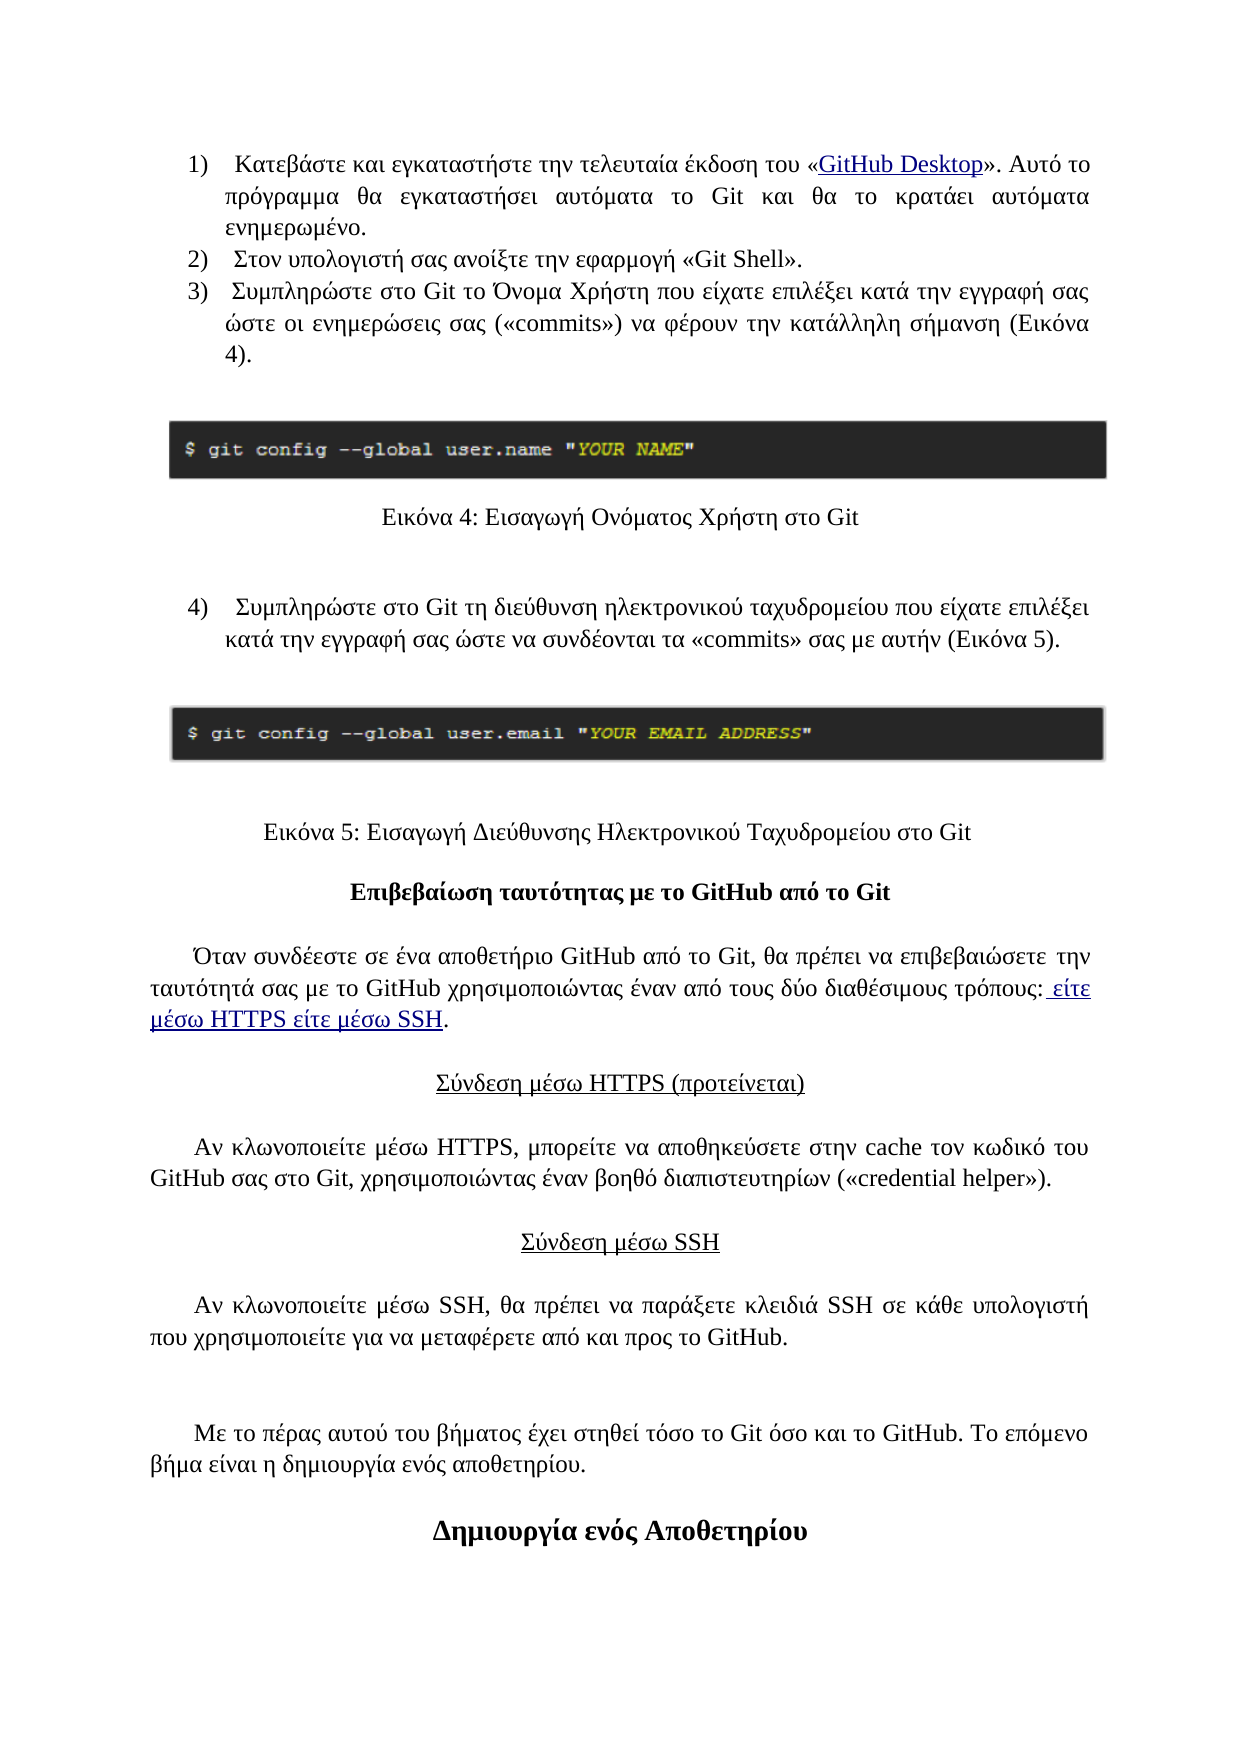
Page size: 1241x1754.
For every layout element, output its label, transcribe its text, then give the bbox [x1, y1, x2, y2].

text Εικόνα 5: Εισαγωγή Διεύθυνσης Ηλεκτρονικού Ταχυδρομείου στο Git [150, 818, 1091, 845]
text 2) Στον υπολογιστή σας ανοίξτε την εφαρμογή «Git Shell». [187, 245, 1091, 273]
text Όταν συνδέεστε σε ένα αποθετήριο GitHub από το Git, θα πρέπει να επιβεβαιώσετε την ταυτότητά σας με το GitHub χρησιμοποιώντας έναν από τους δύο διαθέσιμους τρόπους: είτε μέσω HTTPS είτε μέσω SSH. [150, 942, 1091, 1033]
text 3) Συμπληρώστε στο Git το Όνομα Χρήστη που είχατε επιλέξει κατά την εγγραφή σας ώστε οι ενημερώσεις σας («commits») να φέρουν την κατάλληλη σήμανση (Εικόνα 4). [187, 277, 1091, 368]
text Επιβεβαίωση ταυτότητας με το GitHub από το Git [150, 878, 1091, 906]
text 4) Συμπληρώστε στο Git τη διεύθυνση ηλεκτρονικού ταχυδρομείου που είχατε επιλέξει κατά την εγγραφή σας ώστε να συνδέονται τα «commits» σας με αυτήν (Εικόνα 5). [187, 593, 1091, 653]
picture [168, 420, 1109, 481]
text Με το πέρας αυτού του βήματος έχει στηθεί τόσο το Git όσο και το GitHub. Το επόμενο βήμα είναι η δημιουργία ενός αποθετηρίου. [150, 1419, 1091, 1478]
text Σύνδεση μέσω SSH [150, 1228, 1091, 1256]
text 1) Κατεβάστε και εγκαταστήστε την τελευταία έκδοση του «GitHub Desktop». Αυτό το πρόγραμμα θα εγκαταστήσει αυτόματα το Git και θα το κρατάει αυτόματα ενημερωμένο. [187, 150, 1091, 241]
picture [168, 705, 1109, 764]
text Αν κλωνοποιείτε μέσω SSH, θα πρέπει να παράξετε κλειδιά SSH σε κάθε υπολογιστή που χρησιμοποιείτε για να μεταφέρετε από και προς το GitHub. [150, 1292, 1091, 1351]
text Εικόνα 4: Εισαγωγή Ονόματος Χρήστη στο Git [150, 503, 1091, 531]
text Δημιουργία ενός Αποθετηρίου [150, 1514, 1091, 1546]
text Σύνδεση μέσω HTTPS (προτείνεται) [150, 1069, 1091, 1097]
text Αν κλωνοποιείτε μέσω HTTPS, μπορείτε να αποθηκεύσετε στην cache τον κωδικό του GitHub σας στο Git, χρησιμοποιώντας έναν βοηθό διαπιστευτηρίων («credential helper»). [150, 1133, 1091, 1192]
